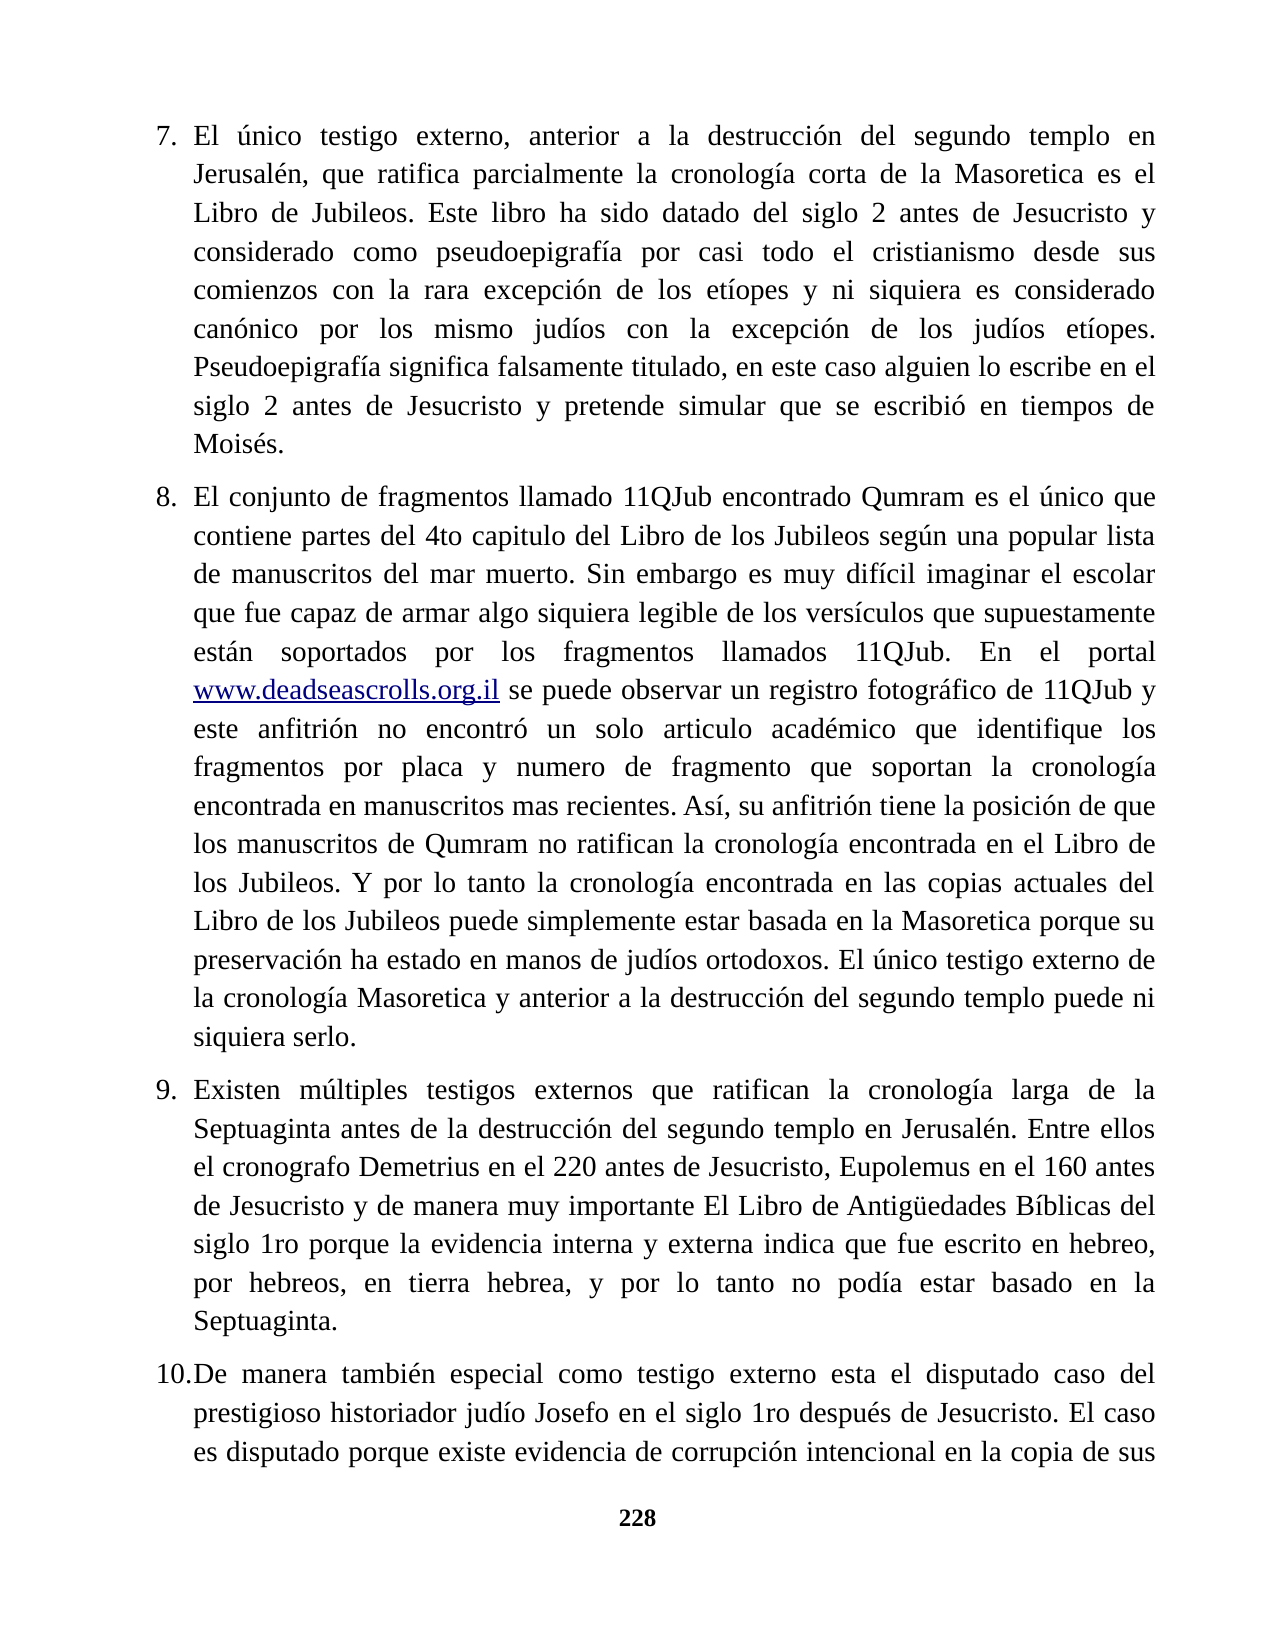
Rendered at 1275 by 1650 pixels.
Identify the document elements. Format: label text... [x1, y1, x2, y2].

list El único testigo externo, anterior a la destrucción del segundo templo en Jerusalén, que ratifica parcialmente la cronología corta de la Masoretica es el Libro de Jubileos. Este libro ha sido datado del siglo 2 antes de Jesucristo y considerado como pseudoepigrafía por casi todo el cristianismo desde sus comienzos con la rara excepción de los etíopes y ni siquiera es considerado canónico por los mismo judíos con la excepción de los judíos etíopes. Pseudoepigrafía significa falsamente titulado, en este caso alguien lo escribe en el siglo 2 antes de Jesucristo y pretende simular que se escribió en tiempos de Moisés. [156, 118, 1157, 460]
list El conjunto de fragmentos llamado 11QJub encontrado Qumram es el único que contiene partes del 4to capitulo del Libro de los Jubileos según una popular lista de manuscritos del mar muerto. Sin embargo es muy difícil imaginar el escolar que fue capaz de armar algo siquiera legible de los versículos que supuestamente están soportados por los fragmentos llamados 11QJub. En el portal www.deadseascrolls.org.il se puede observar un registro fotográfico de 11QJub y este anfitrión no encontró un solo articulo académico que identifique los fragmentos por placa y numero de fragmento que soportan la cronología encontrada en manuscritos mas recientes. Así, su anfitrión tiene la posición de que los manuscritos de Qumram no ratifican la cronología encontrada en el Libro de los Jubileos. Y por lo tanto la cronología encontrada en las copias actuales del Libro de los Jubileos puede simplemente estar basada en la Masoretica porque su preservación ha estado en manos de judíos ortodoxos. El único testigo externo de la cronología Masoretica y anterior a la destrucción del segundo templo puede ni siquiera serlo. [156, 479, 1157, 1053]
list De manera también especial como testigo externo esta el disputado caso del prestigioso historiador judío Josefo en el siglo 1ro después de Jesucristo. El caso es disputado porque existe evidencia de corrupción intencional en la copia de sus [156, 1357, 1157, 1467]
list Existen múltiples testigos externos que ratifican la cronología larga de la Septuaginta antes de la destrucción del segundo templo en Jerusalén. Entre ellos el cronografo Demetrius en el 220 antes de Jesucristo, Eupolemus en el 160 antes de Jesucristo y de manera muy importante El Libro de Antigüedades Bíblicas del siglo 1ro porque la evidencia interna y externa indica que fue escrito en hebreo, por hebreos, en tierra hebrea, y por lo tanto no podía estar basado en la Septuaginta. [156, 1072, 1157, 1337]
